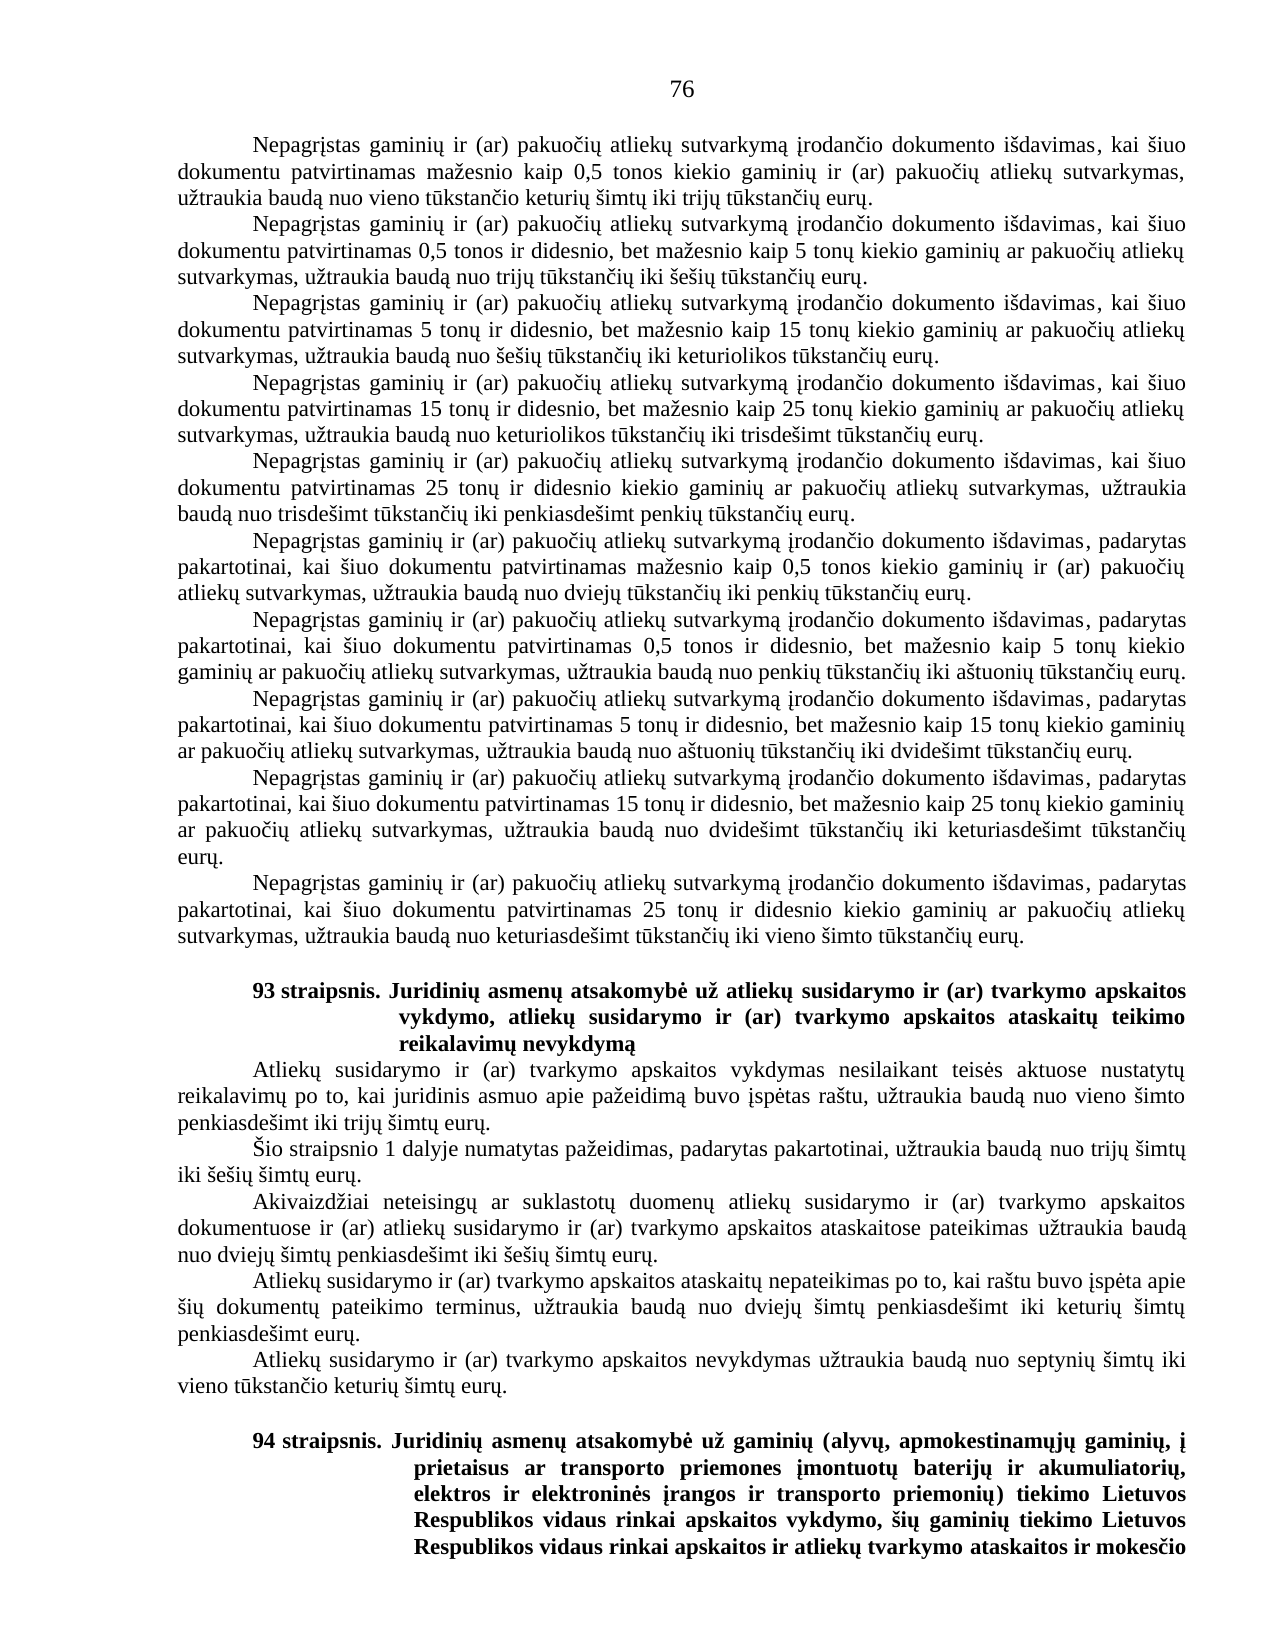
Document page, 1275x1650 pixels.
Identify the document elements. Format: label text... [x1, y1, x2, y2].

text Nepagrįstas gaminių ir (ar) pakuočių atliekų sutvarkymą įrodančio dokumento išdavimas, kai šiuo dokumentu patvirtinamas 0,5 tonos ir didesnio, bet mažesnio kaip 5 tonų kiekio gaminių ar pakuočių atliekų sutvarkymas, užtraukia baudą nuo trijų tūkstančių iki šešių tūkstančių eurų. [177, 210, 1186, 289]
text Nepagrįstas gaminių ir (ar) pakuočių atliekų sutvarkymą įrodančio dokumento išdavimas, padarytas pakartotinai, kai šiuo dokumentu patvirtinamas 0,5 tonos ir didesnio, bet mažesnio kaip 5 tonų kiekio gaminių ar pakuočių atliekų sutvarkymas, užtraukia baudą nuo penkių tūkstančių iki aštuonių tūkstančių eurų. [177, 606, 1186, 685]
text Nepagrįstas gaminių ir (ar) pakuočių atliekų sutvarkymą įrodančio dokumento išdavimas, kai šiuo dokumentu patvirtinamas mažesnio kaip 0,5 tonos kiekio gaminių ir (ar) pakuočių atliekų sutvarkymas, užtraukia baudą nuo vieno tūkstančio keturių šimtų iki trijų tūkstančių eurų. [177, 131, 1186, 210]
text Nepagrįstas gaminių ir (ar) pakuočių atliekų sutvarkymą įrodančio dokumento išdavimas, padarytas pakartotinai, kai šiuo dokumentu patvirtinamas 25 tonų ir didesnio kiekio gaminių ar pakuočių atliekų sutvarkymas, užtraukia baudą nuo keturiasdešimt tūkstančių iki vieno šimto tūkstančių eurų. [177, 869, 1186, 948]
text Akivaizdžiai neteisingų ar suklastotų duomenų atliekų susidarymo ir (ar) tvarkymo apskaitos dokumentuose ir (ar) atliekų susidarymo ir (ar) tvarkymo apskaitos ataskaitose pateikimas užtraukia baudą nuo dviejų šimtų penkiasdešimt iki šešių šimtų eurų. [177, 1188, 1186, 1267]
text Šio straipsnio 1 dalyje numatytas pažeidimas, padarytas pakartotinai, užtraukia baudą nuo trijų šimtų iki šešių šimtų eurų. [177, 1135, 1186, 1188]
text 94 straipsnis. Juridinių asmenų atsakomybė už gaminių (alyvų, apmokestinamųjų gaminių, į prietaisus ar transporto priemones įmontuotų baterijų ir akumuliatorių, elektros ir elektroninės įrangos ir transporto priemonių) tiekimo Lietuvos Respublikos vidaus rinkai apskaitos vykdymo, šių gaminių tiekimo Lietuvos Respublikos vidaus rinkai apskaitos ir atliekų tvarkymo ataskaitos ir mokesčio [252, 1427, 1186, 1559]
text Atliekų susidarymo ir (ar) tvarkymo apskaitos ataskaitų nepateikimas po to, kai raštu buvo įspėta apie šių dokumentų pateikimo terminus, užtraukia baudą nuo dviejų šimtų penkiasdešimt iki keturių šimtų penkiasdešimt eurų. [177, 1267, 1186, 1346]
text Nepagrįstas gaminių ir (ar) pakuočių atliekų sutvarkymą įrodančio dokumento išdavimas, kai šiuo dokumentu patvirtinamas 5 tonų ir didesnio, bet mažesnio kaip 15 tonų kiekio gaminių ar pakuočių atliekų sutvarkymas, užtraukia baudą nuo šešių tūkstančių iki keturiolikos tūkstančių eurų. [177, 289, 1186, 368]
text Nepagrįstas gaminių ir (ar) pakuočių atliekų sutvarkymą įrodančio dokumento išdavimas, padarytas pakartotinai, kai šiuo dokumentu patvirtinamas mažesnio kaip 0,5 tonos kiekio gaminių ir (ar) pakuočių atliekų sutvarkymas, užtraukia baudą nuo dviejų tūkstančių iki penkių tūkstančių eurų. [177, 527, 1186, 606]
text Nepagrįstas gaminių ir (ar) pakuočių atliekų sutvarkymą įrodančio dokumento išdavimas, padarytas pakartotinai, kai šiuo dokumentu patvirtinamas 5 tonų ir didesnio, bet mažesnio kaip 15 tonų kiekio gaminių ar pakuočių atliekų sutvarkymas, užtraukia baudą nuo aštuonių tūkstančių iki dvidešimt tūkstančių eurų. [177, 685, 1186, 764]
text Atliekų susidarymo ir (ar) tvarkymo apskaitos vykdymas nesilaikant teisės aktuose nustatytų reikalavimų po to, kai juridinis asmuo apie pažeidimą buvo įspėtas raštu, užtraukia baudą nuo vieno šimto penkiasdešimt iki trijų šimtų eurų. [177, 1056, 1186, 1135]
text Nepagrįstas gaminių ir (ar) pakuočių atliekų sutvarkymą įrodančio dokumento išdavimas, kai šiuo dokumentu patvirtinamas 15 tonų ir didesnio, bet mažesnio kaip 25 tonų kiekio gaminių ar pakuočių atliekų sutvarkymas, užtraukia baudą nuo keturiolikos tūkstančių iki trisdešimt tūkstančių eurų. [177, 368, 1186, 448]
text Nepagrįstas gaminių ir (ar) pakuočių atliekų sutvarkymą įrodančio dokumento išdavimas, kai šiuo dokumentu patvirtinamas 25 tonų ir didesnio kiekio gaminių ar pakuočių atliekų sutvarkymas, užtraukia baudą nuo trisdešimt tūkstančių iki penkiasdešimt penkių tūkstančių eurų. [177, 448, 1186, 527]
text Nepagrįstas gaminių ir (ar) pakuočių atliekų sutvarkymą įrodančio dokumento išdavimas, padarytas pakartotinai, kai šiuo dokumentu patvirtinamas 15 tonų ir didesnio, bet mažesnio kaip 25 tonų kiekio gaminių ar pakuočių atliekų sutvarkymas, užtraukia baudą nuo dvidešimt tūkstančių iki keturiasdešimt tūkstančių eurų. [177, 764, 1186, 869]
text 93 straipsnis. Juridinių asmenų atsakomybė už atliekų susidarymo ir (ar) tvarkymo apskaitos vykdymo, atliekų susidarymo ir (ar) tvarkymo apskaitos ataskaitų teikimo reikalavimų nevykdymą [252, 977, 1186, 1056]
text Atliekų susidarymo ir (ar) tvarkymo apskaitos nevykdymas užtraukia baudą nuo septynių šimtų iki vieno tūkstančio keturių šimtų eurų. [177, 1346, 1186, 1399]
